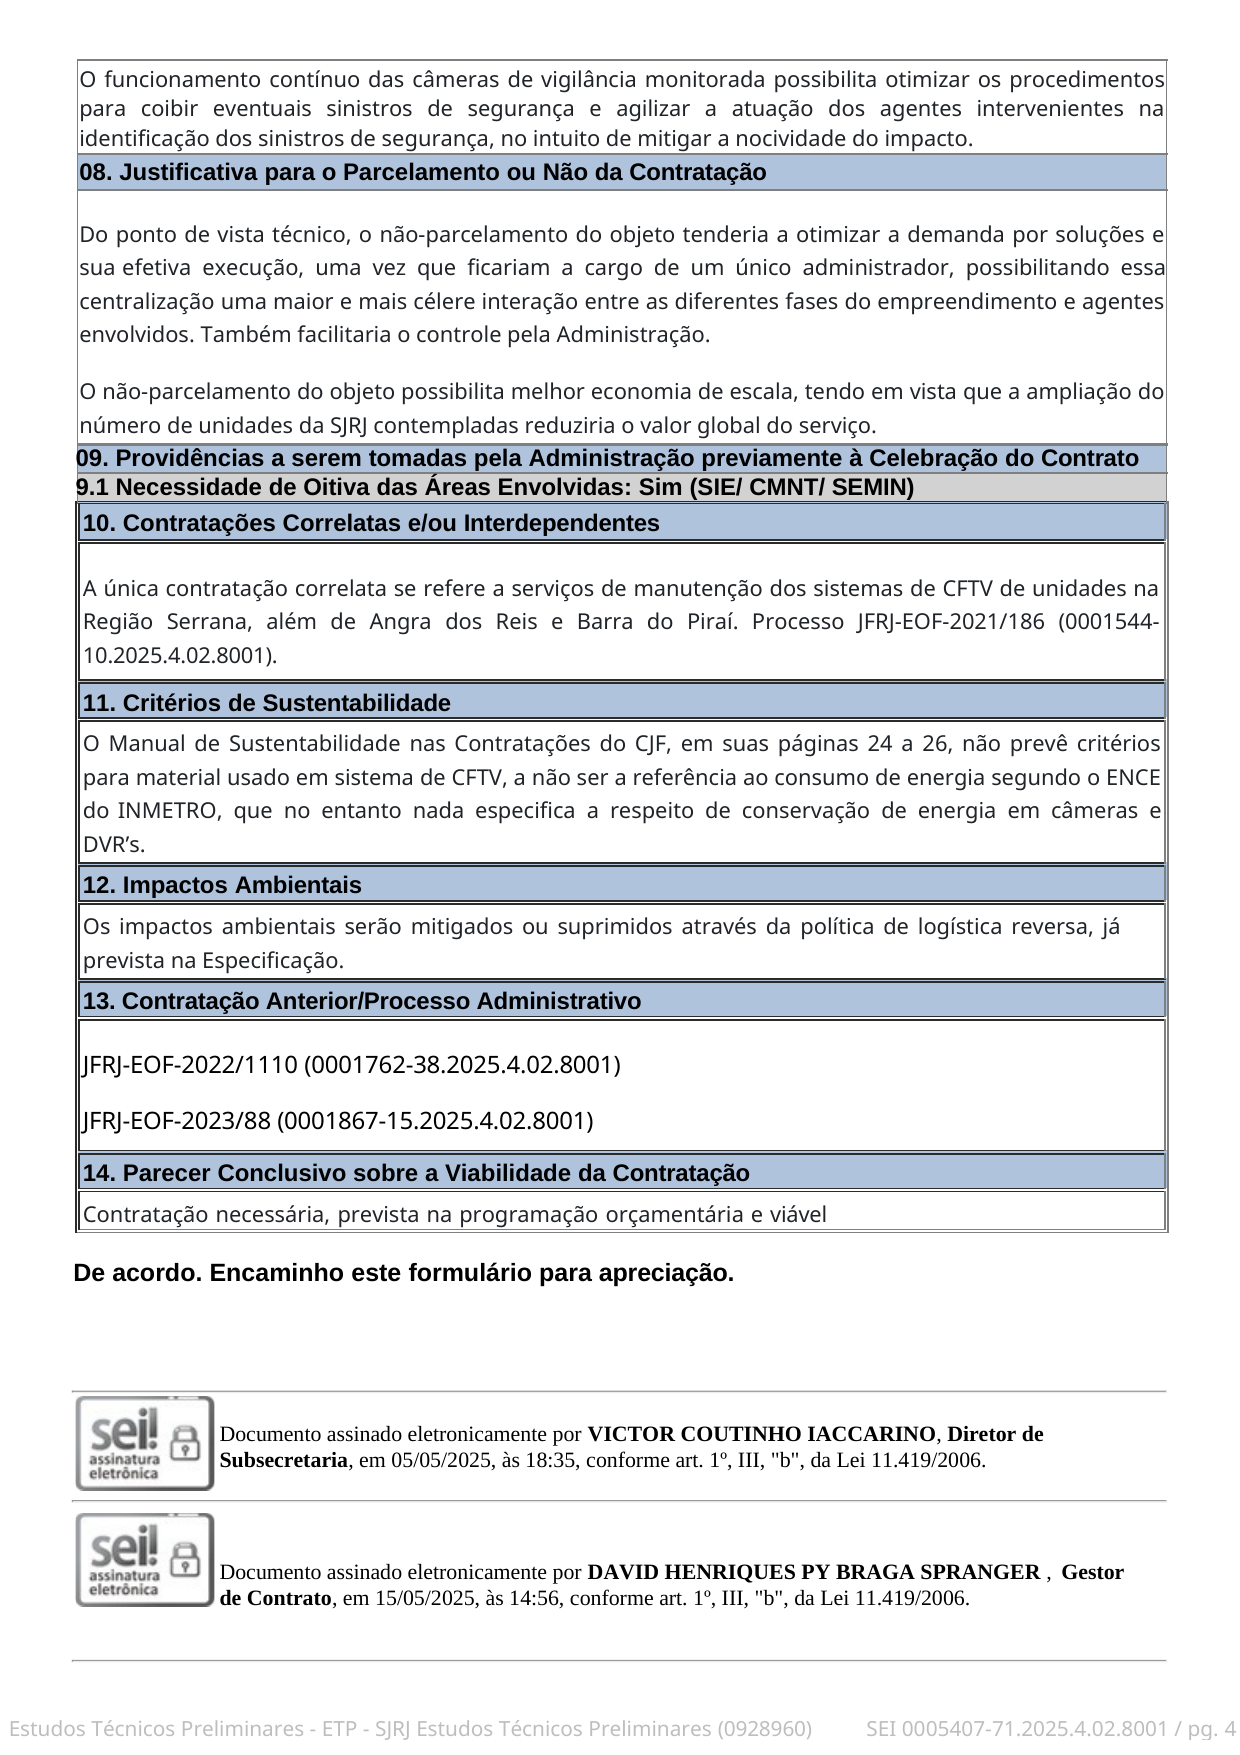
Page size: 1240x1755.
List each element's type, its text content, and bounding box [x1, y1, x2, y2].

table_cell 08. Justificativa para o Parcelamento ou Não da Contratação [78, 155, 1166, 189]
text Documento assinado eletronicamente por VICTOR COUTINHO IACCARINO, Diretor de Subsecretaria, em 05/05/2025, às 18:35, conforme art. 1º, III, "b", da Lei 11.419/2006. [219, 1421, 1056, 1472]
table_cell O Manual de Sustentabilidade nas Contratações do CJF, em suas páginas 24 a 26, não prevê critérios para material usado em sistema de CFTV, a não ser a referência ao consumo de energia segundo o ENCE do INMETRO, que no entanto nada especifica a respeito de conservação de energia em câmeras e DVR’s. [80, 722, 1164, 862]
table_cell 14. Parecer Conclusivo sobre a Viabilidade da Contratação [80, 1155, 1164, 1188]
table_cell 11. Critérios de Sustentabilidade [80, 684, 1164, 717]
table_cell Contratação necessária, prevista na programação orçamentária e viável [80, 1192, 1164, 1228]
table_cell 13. Contratação Anterior/Processo Administrativo [80, 983, 1164, 1016]
table_cell A única contratação correlata se refere a serviços de manutenção dos sistemas de CFTV de unidades na Região Serrana, além de Angra dos Reis e Barra do Piraí. Processo JFRJ-EOF-2021/186 (0001544- 10.2025.4.02.8001). [80, 544, 1164, 679]
table_cell 10. Contratações Correlatas e/ou Interdependentes [80, 504, 1164, 539]
text Documento assinado eletronicamente por DAVID HENRIQUES PY BRAGA SPRANGER , Gestor de Contrato, em 15/05/2025, às 14:56, conforme art. 1º, III, "b", da Lei 11.419/2006. [219, 1559, 1144, 1610]
text De acordo. Encaminho este formulário para apreciação. [73, 1258, 1181, 1287]
table_cell Do ponto de vista técnico, o não-parcelamento do objeto tenderia a otimizar a demanda por soluções e sua efetiva execução, uma vez que ficariam a cargo de um único administrador, possibilitando essa centralização uma maior e mais célere interação entre as diferentes fases do empreendimento e agentes envolvidos. Também facilitaria o controle pela Administração. O não-parcelamento do objeto possibilita melhor economia de escala, tendo em vista que a ampliação do número de unidades da SJRJ contempladas reduziria o valor global do serviço. [78, 191, 1166, 443]
table_header O funcionamento contínuo das câmeras de vigilância monitorada possibilita otimizar os procedimentos para coibir eventuais sinistros de segurança e agilizar a atuação dos agentes intervenientes na identificação dos sinistros de segurança, no intuito de mitigar a nocividade do impacto. [78, 61, 1166, 153]
table_cell Os impactos ambientais serão mitigados ou suprimidos através da política de logística reversa, já prevista na Especificação. [80, 905, 1164, 978]
table_cell 12. Impactos Ambientais [80, 867, 1164, 900]
table_cell 9.1 Necessidade de Oitiva das Áreas Envolvidas: Sim (SIE/ CMNT/ SEMIN) [78, 474, 1166, 501]
table_cell JFRJ-EOF-2022/1110 (0001762-38.2025.4.02.8001) JFRJ-EOF-2023/88 (0001867-15.2025.4.02.8001) [80, 1021, 1164, 1150]
table_cell 09. Providências a serem tomadas pela Administração previamente à Celebração do Contrato [78, 446, 1166, 472]
